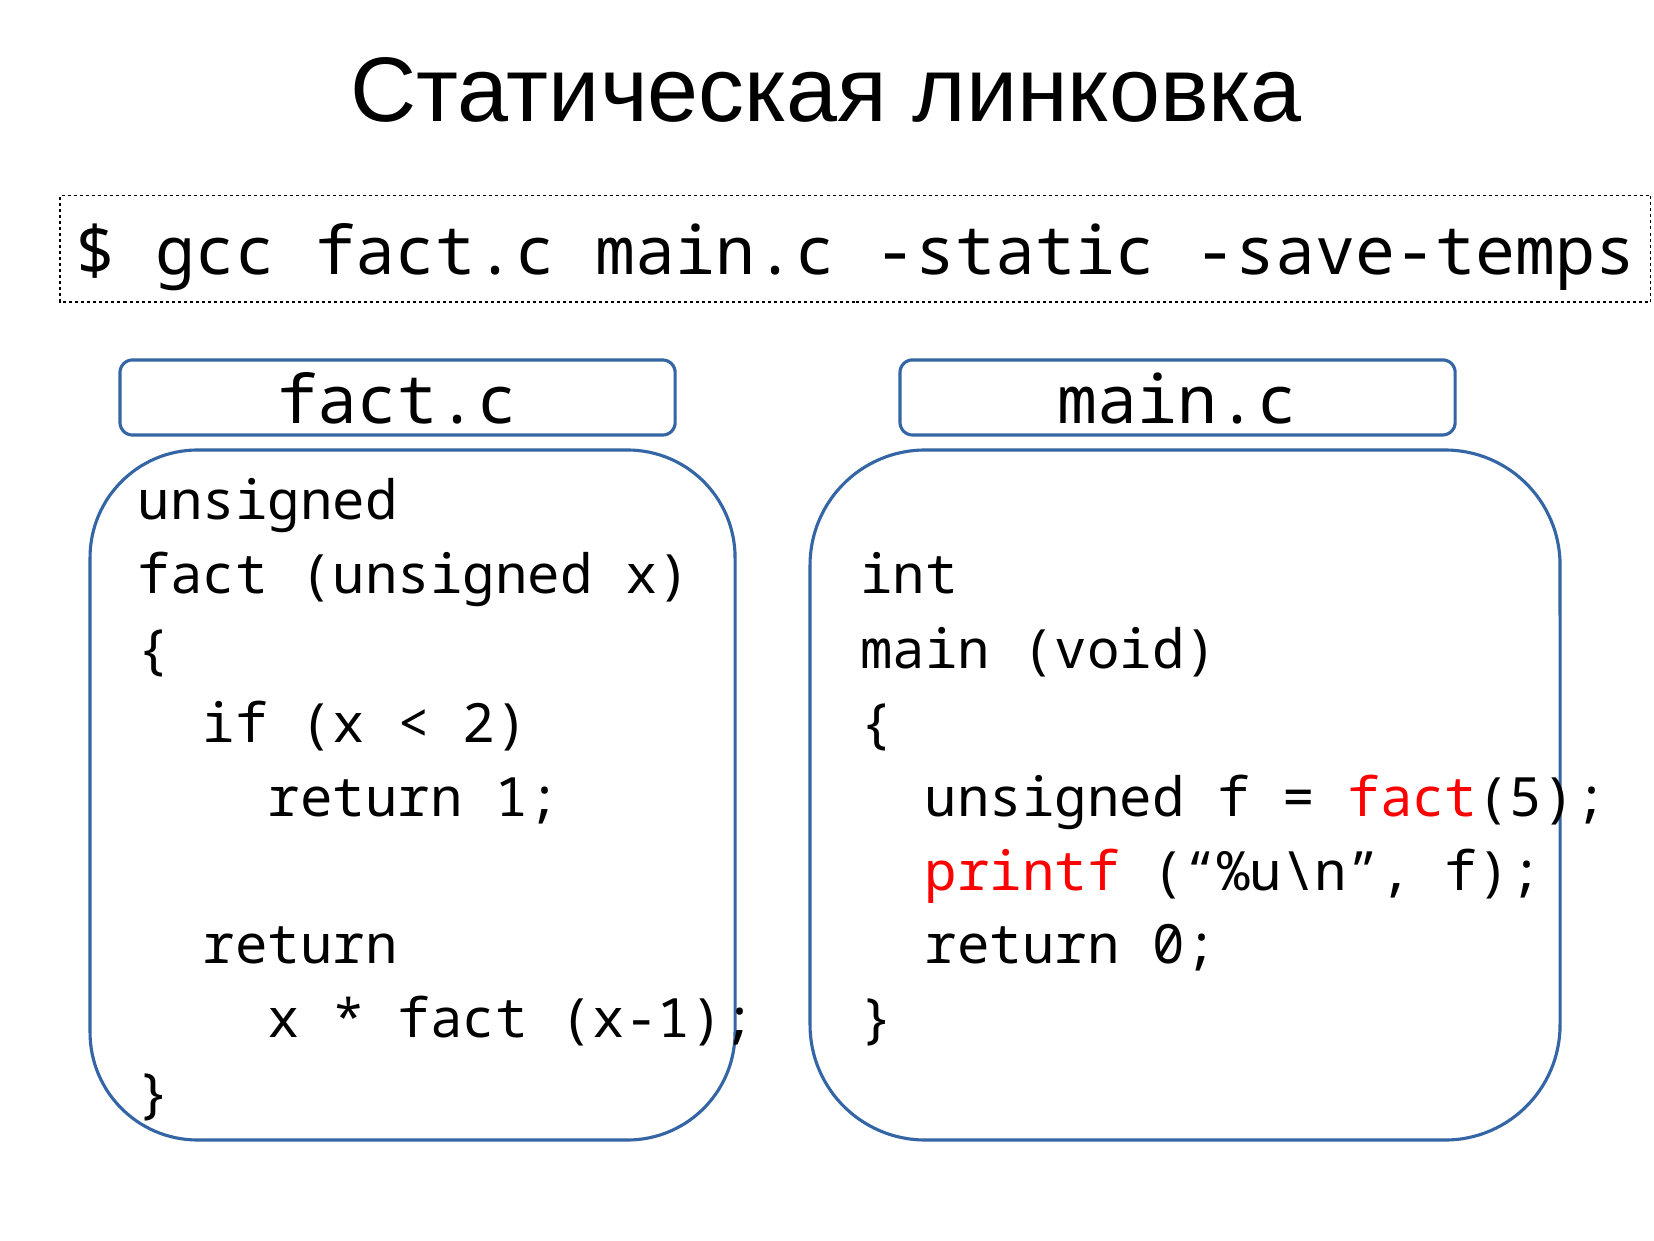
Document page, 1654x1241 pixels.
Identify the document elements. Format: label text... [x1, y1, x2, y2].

text_box int main (void) { unsigned f = fact(5); printf (“%u\n”, f); return 0; } [810, 450, 1561, 1141]
title Статическая линковка [82, 3, 1571, 166]
text_box $ gcc fact.c main.c -static -save-temps [60, 195, 1576, 301]
text_box unsigned fact (unsigned x) { if (x < 2) return 1; return x * fact (x-1); } [90, 450, 736, 1141]
text_box main.c [900, 359, 1456, 435]
text_box fact.c [120, 360, 676, 436]
